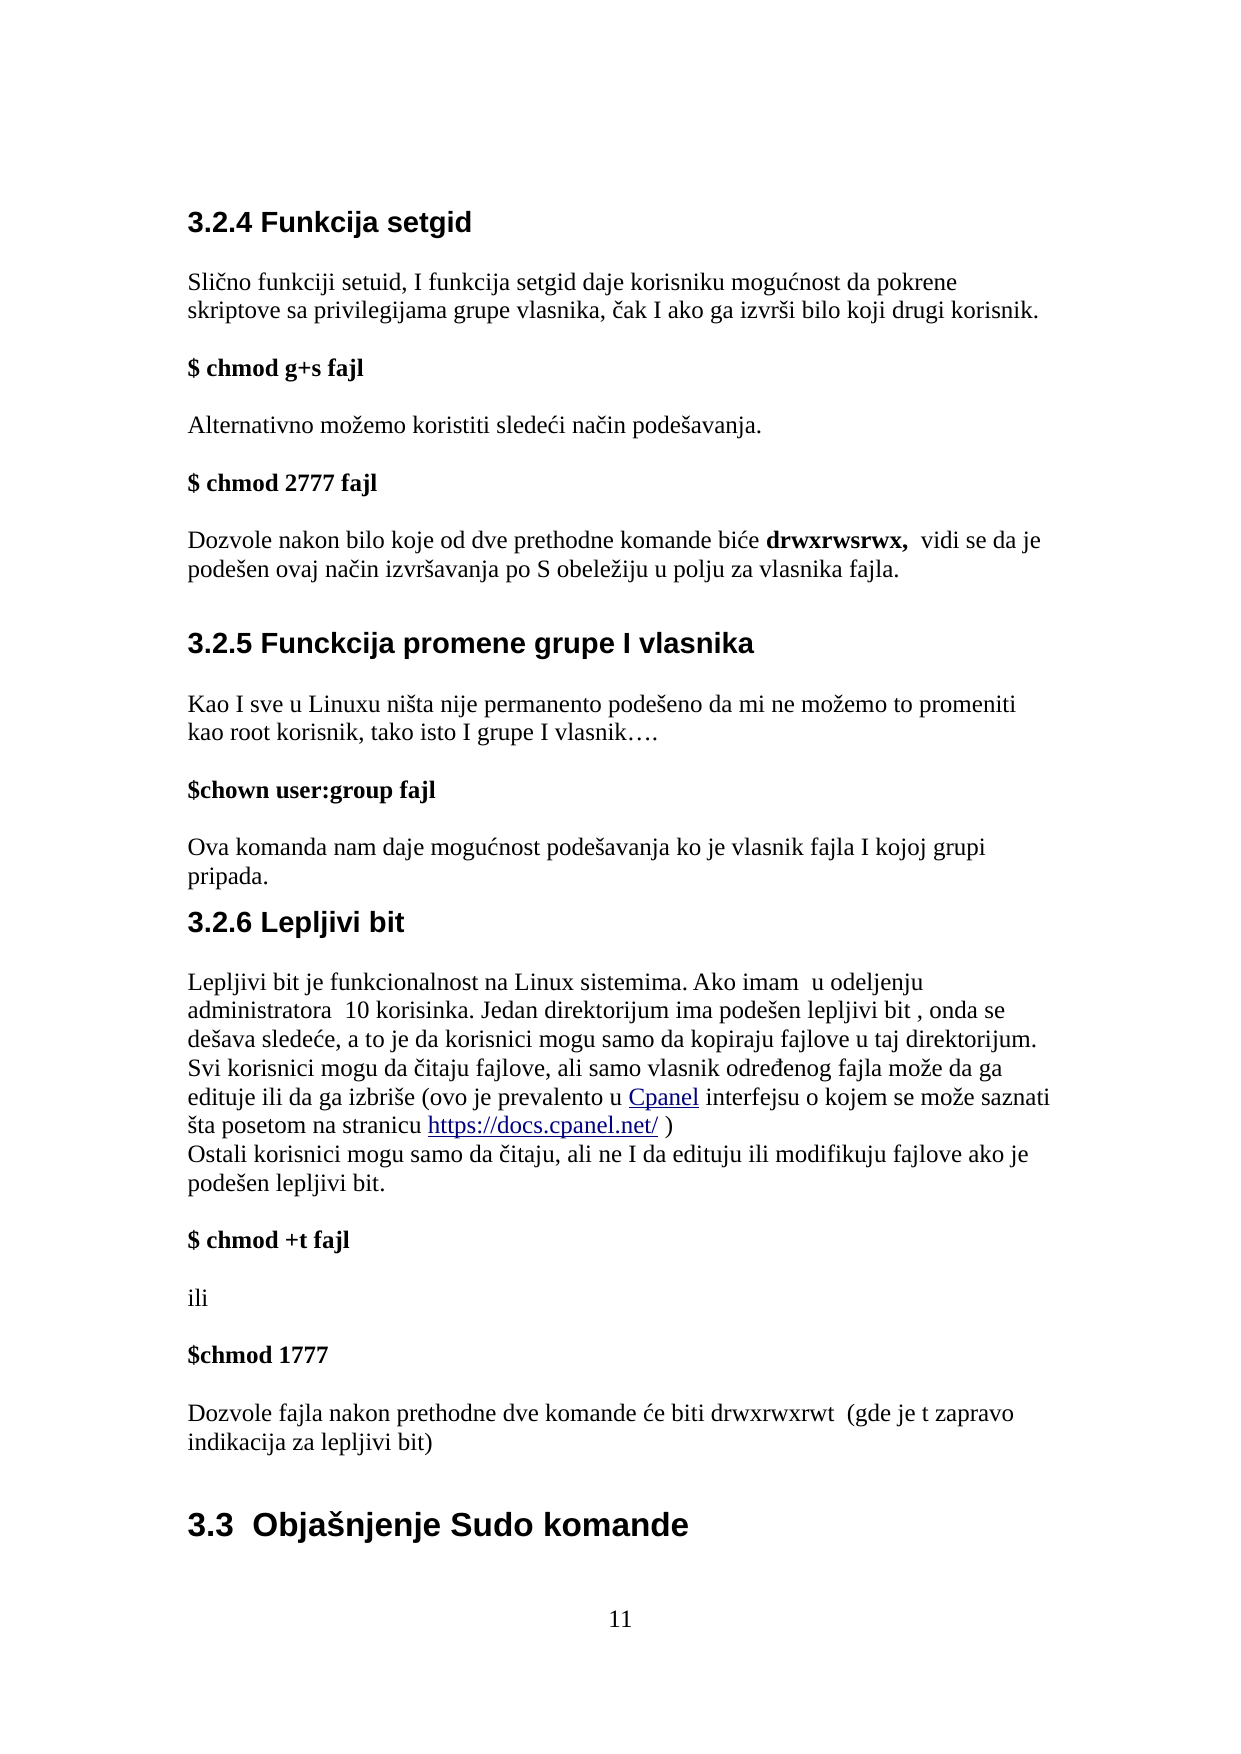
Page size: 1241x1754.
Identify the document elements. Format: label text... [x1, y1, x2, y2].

text Kao I sve u Linuxu ništa nije permanento podešeno da mi ne možemo to promeniti kao root korisnik, tako isto I grupe I vlasnik…. [187, 689, 1053, 746]
text Ova komanda nam daje mogućnost podešavanja ko je vlasnik fajla I kojoj grupi pripada. [187, 832, 1053, 890]
text Svi korisnici mogu da čitaju fajlove, ali samo vlasnik određenog fajla može da ga edituje ili da ga izbriše (ovo je prevalento u Cpanel interfejsu o kojem se može saznati šta posetom na stranicu https://docs.cpanel.net/ ) [187, 1053, 1053, 1139]
text Slično funkciji setuid, I funkcija setgid daje korisniku mogućnost da pokrene skriptove sa privilegijama grupe vlasnika, čak I ako ga izvrši bilo koji drugi korisnik. [187, 267, 1053, 324]
text $ chmod +t fajl [187, 1226, 1053, 1254]
subtitle 3.2.6 Lepljivi bit [187, 904, 1053, 938]
subtitle 3.3 Objašnjenje Sudo komande [187, 1505, 1053, 1544]
text $ chmod 2777 fajl [187, 468, 1053, 497]
text Dozvole nakon bilo koje od dve prethodne komande biće drwxrwsrwx, vidi se da je podešen ovaj način izvršavanja po S obeležiju u polju za vlasnika fajla. [187, 526, 1053, 583]
subtitle 3.2.5 Funckcija promene grupe I vlasnika [187, 626, 1053, 660]
text Dozvole fajla nakon prethodne dve komande će biti drwxrwxrwt (gde je t zapravo indikacija za lepljivi bit) [187, 1398, 1053, 1484]
text $chmod 1777 [187, 1341, 1053, 1369]
text Lepljivi bit je funkcionalnost na Linux sistemima. Ako imam u odeljenju administratora 10 korisinka. Jedan direktorijum ima podešen lepljivi bit , onda se dešava sledeće, a to je da korisnici mogu samo da kopiraju fajlove u taj direktorijum. [187, 967, 1053, 1053]
text $chown user:group fajl [187, 775, 1053, 804]
text Alternativno možemo koristiti sledeći način podešavanja. [187, 411, 1053, 439]
text $ chmod g+s fajl [187, 353, 1053, 382]
text Ostali korisnici mogu samo da čitaju, ali ne I da edituju ili modifikuju fajlove ako je podešen lepljivi bit. [187, 1139, 1053, 1197]
subtitle 3.2.4 Funkcija setgid [187, 204, 1053, 238]
text ili [187, 1283, 1053, 1312]
